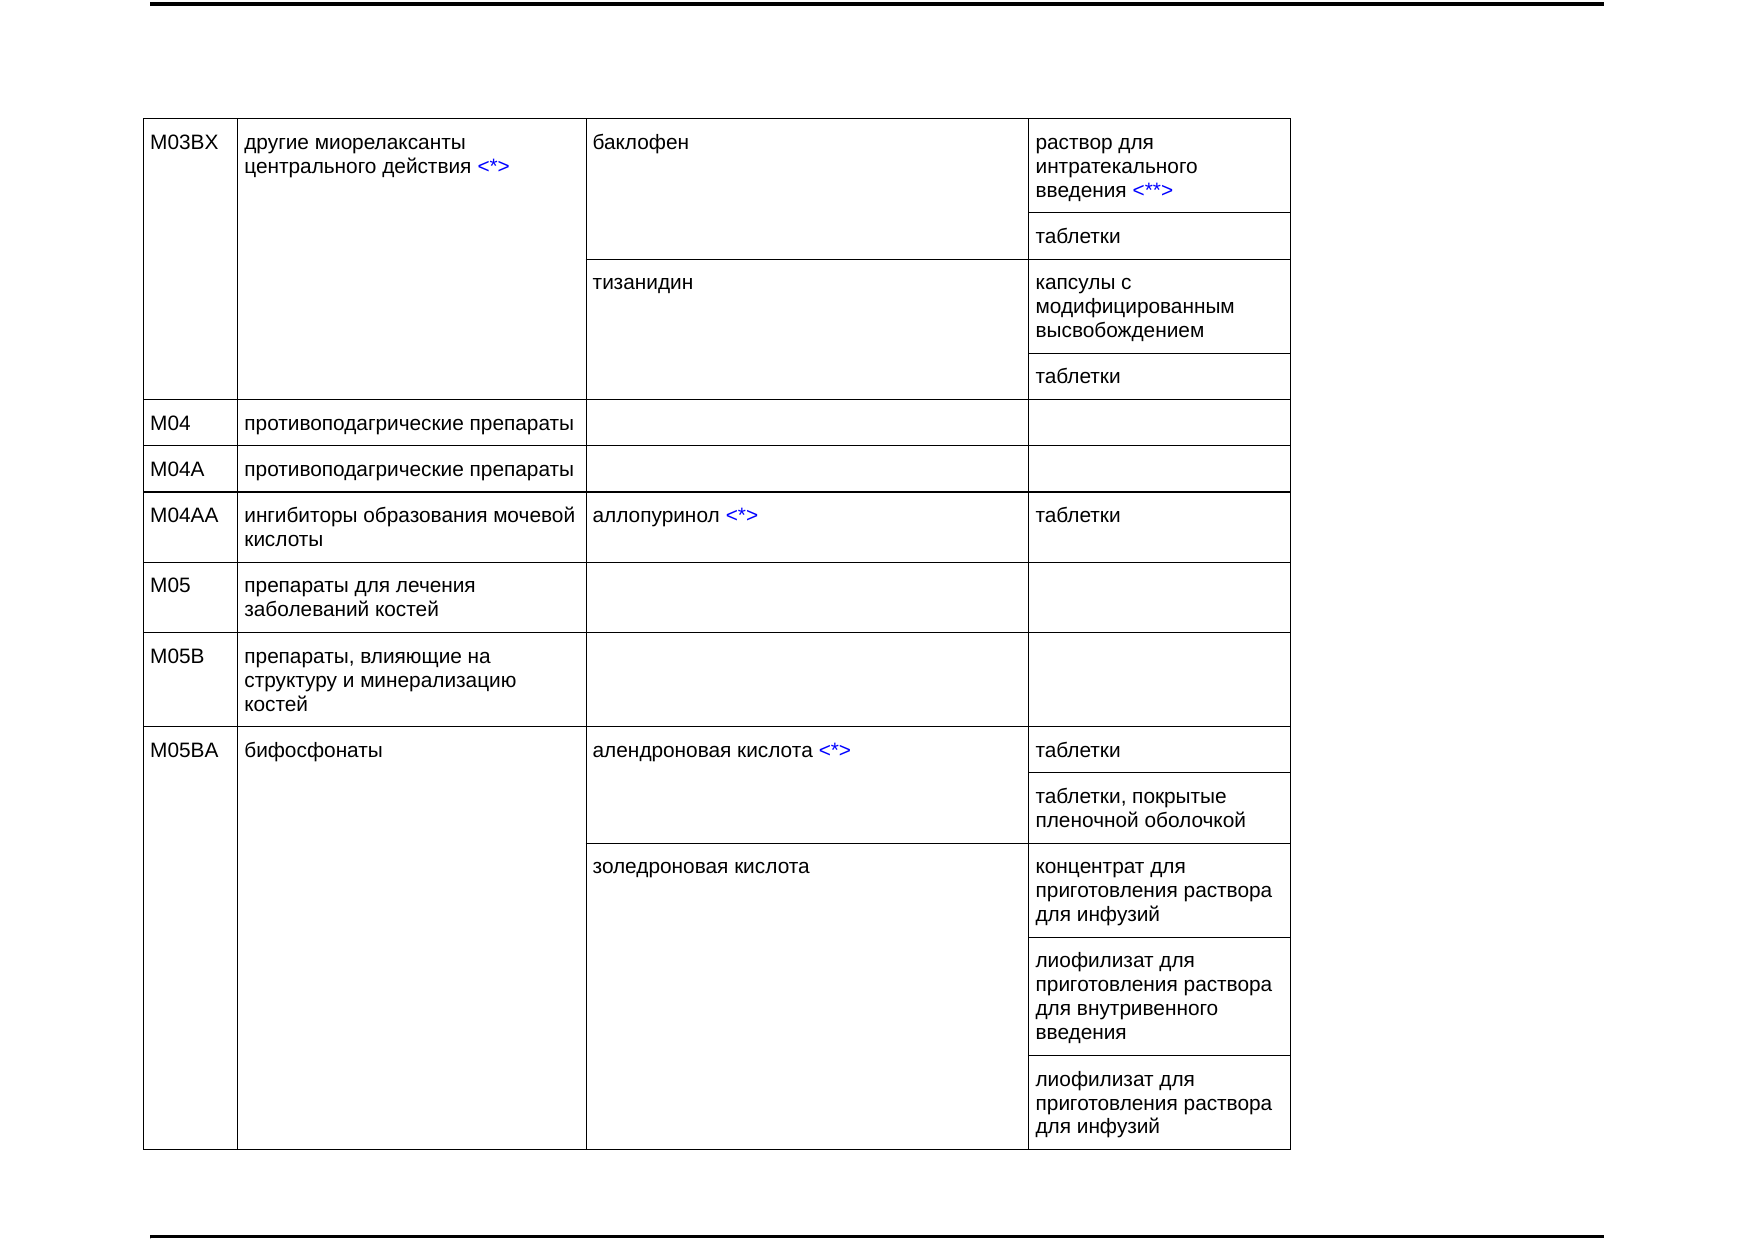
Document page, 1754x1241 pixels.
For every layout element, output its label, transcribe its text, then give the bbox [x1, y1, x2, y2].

table_cell алендроновая кислота <*> [587, 727, 1028, 842]
table_cell [1029, 563, 1290, 632]
table_cell лиофилизат для приготовления раствора для внутривенного введения [1029, 938, 1290, 1055]
table_cell аллопуринол <*> [587, 493, 1028, 562]
table_cell M04A [144, 446, 237, 491]
table_cell бифосфонаты [238, 727, 586, 1149]
table_cell ингибиторы образования мочевой кислоты [238, 493, 586, 562]
table_cell раствор для интратекального введения <**> [1029, 119, 1290, 212]
table_cell баклофен [587, 119, 1028, 258]
table_cell таблетки, покрытые пленочной оболочкой [1029, 773, 1290, 842]
table_cell [1029, 446, 1290, 491]
table_cell [587, 446, 1028, 491]
table_cell M05BA [144, 727, 237, 1149]
table_cell таблетки [1029, 213, 1290, 258]
table_cell другие миорелаксанты центрального действия <*> [238, 119, 586, 399]
table_cell лиофилизат для приготовления раствора для инфузий [1029, 1056, 1290, 1149]
table_cell препараты для лечения заболеваний костей [238, 563, 586, 632]
table_cell M04AA [144, 493, 237, 562]
table_cell таблетки [1029, 354, 1290, 399]
table_cell [1029, 400, 1290, 445]
table_cell [1029, 633, 1290, 726]
table_cell таблетки [1029, 493, 1290, 562]
table_cell [587, 633, 1028, 726]
table_cell [587, 563, 1028, 632]
table_cell M03BX [144, 119, 237, 399]
table_cell [587, 400, 1028, 445]
table_cell препараты, влияющие на структуру и минерализацию костей [238, 633, 586, 726]
table_cell капсулы с модифицированным высвобождением [1029, 260, 1290, 353]
table_cell противоподагрические препараты [238, 400, 586, 445]
table_cell таблетки [1029, 727, 1290, 772]
table_cell концентрат для приготовления раствора для инфузий [1029, 844, 1290, 937]
table_cell M05B [144, 633, 237, 726]
table_cell противоподагрические препараты [238, 446, 586, 491]
table_cell M04 [144, 400, 237, 445]
table_cell золедроновая кислота [587, 844, 1028, 1149]
table_cell тизанидин [587, 260, 1028, 399]
table_cell M05 [144, 563, 237, 632]
